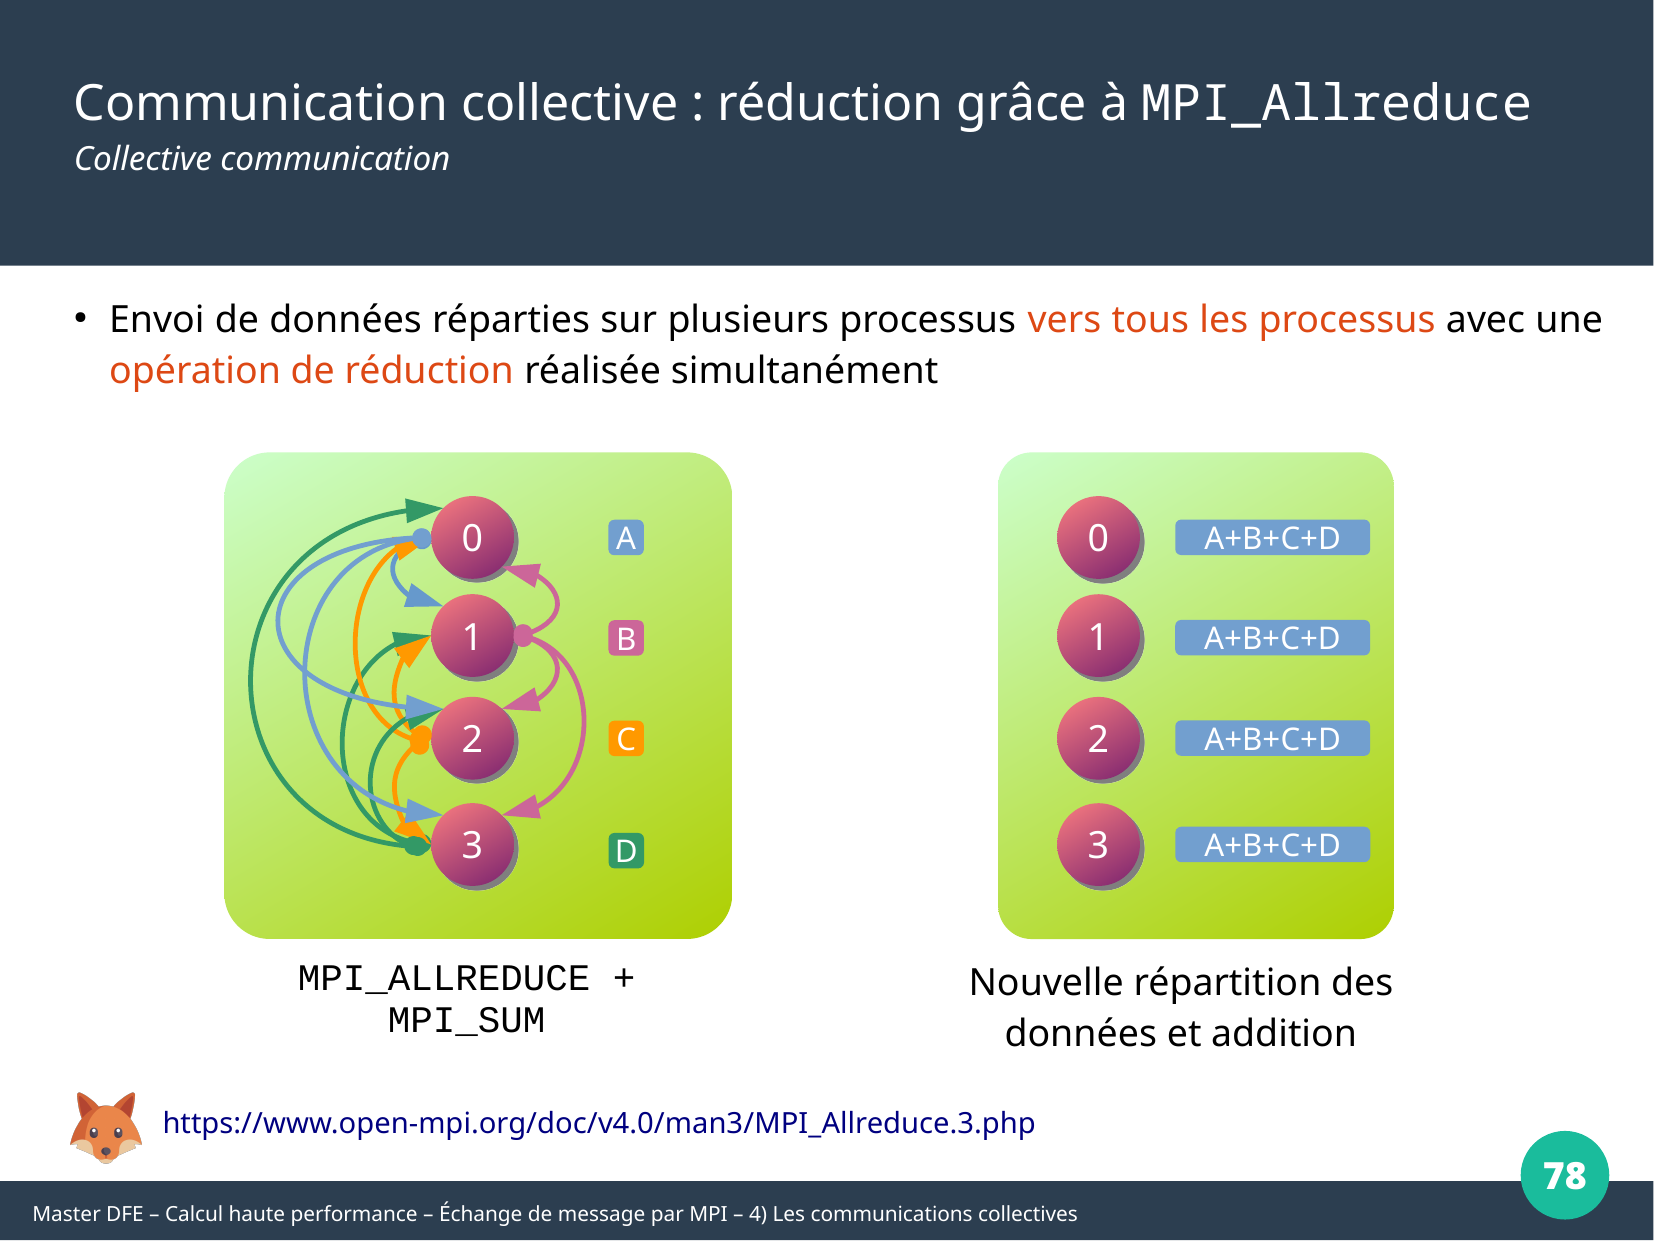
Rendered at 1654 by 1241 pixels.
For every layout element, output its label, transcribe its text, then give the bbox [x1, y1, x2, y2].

text_box MPI_ALLREDUCE + MPI_SUM [259, 951, 674, 1063]
text_box 1 [1057, 594, 1140, 677]
text_box 3 [431, 803, 514, 886]
text_box A+B+C+D [1175, 619, 1371, 656]
text_box A+B+C+D [1175, 519, 1371, 556]
text_box A [608, 519, 644, 556]
text_box https://www.open-mpi.org/doc/v4.0/man3/MPI_Allreduce.3.php [147, 1094, 1412, 1164]
text_box Nouvelle répartition des données et addition [944, 947, 1418, 1065]
text_box D [608, 832, 645, 869]
text_box Communication collective : réduction grâce à MPI_Allreduce Collective communication [59, 59, 1619, 256]
text_box 2 [1057, 696, 1140, 780]
text_box 3 [1057, 803, 1140, 886]
text_box C [608, 720, 644, 757]
text_box [224, 452, 733, 939]
text_box 0 [431, 496, 514, 579]
text_box A+B+C+D [1175, 720, 1371, 756]
picture [70, 1092, 142, 1164]
text_box Envoi de données réparties sur plusieurs processus vers tous les processus avec une opération de réduction réalisée simultanément [59, 285, 1619, 455]
text_box A+B+C+D [1175, 826, 1371, 863]
text_box 0 [1057, 496, 1140, 579]
text_box 2 [431, 696, 514, 780]
text_box B [608, 620, 644, 656]
text_box [998, 455, 1394, 940]
text_box Master DFE – Calcul haute performance – Échange de message par MPI – 4) Les communications collectives [17, 1191, 1436, 1235]
text_box 1 [431, 594, 514, 677]
